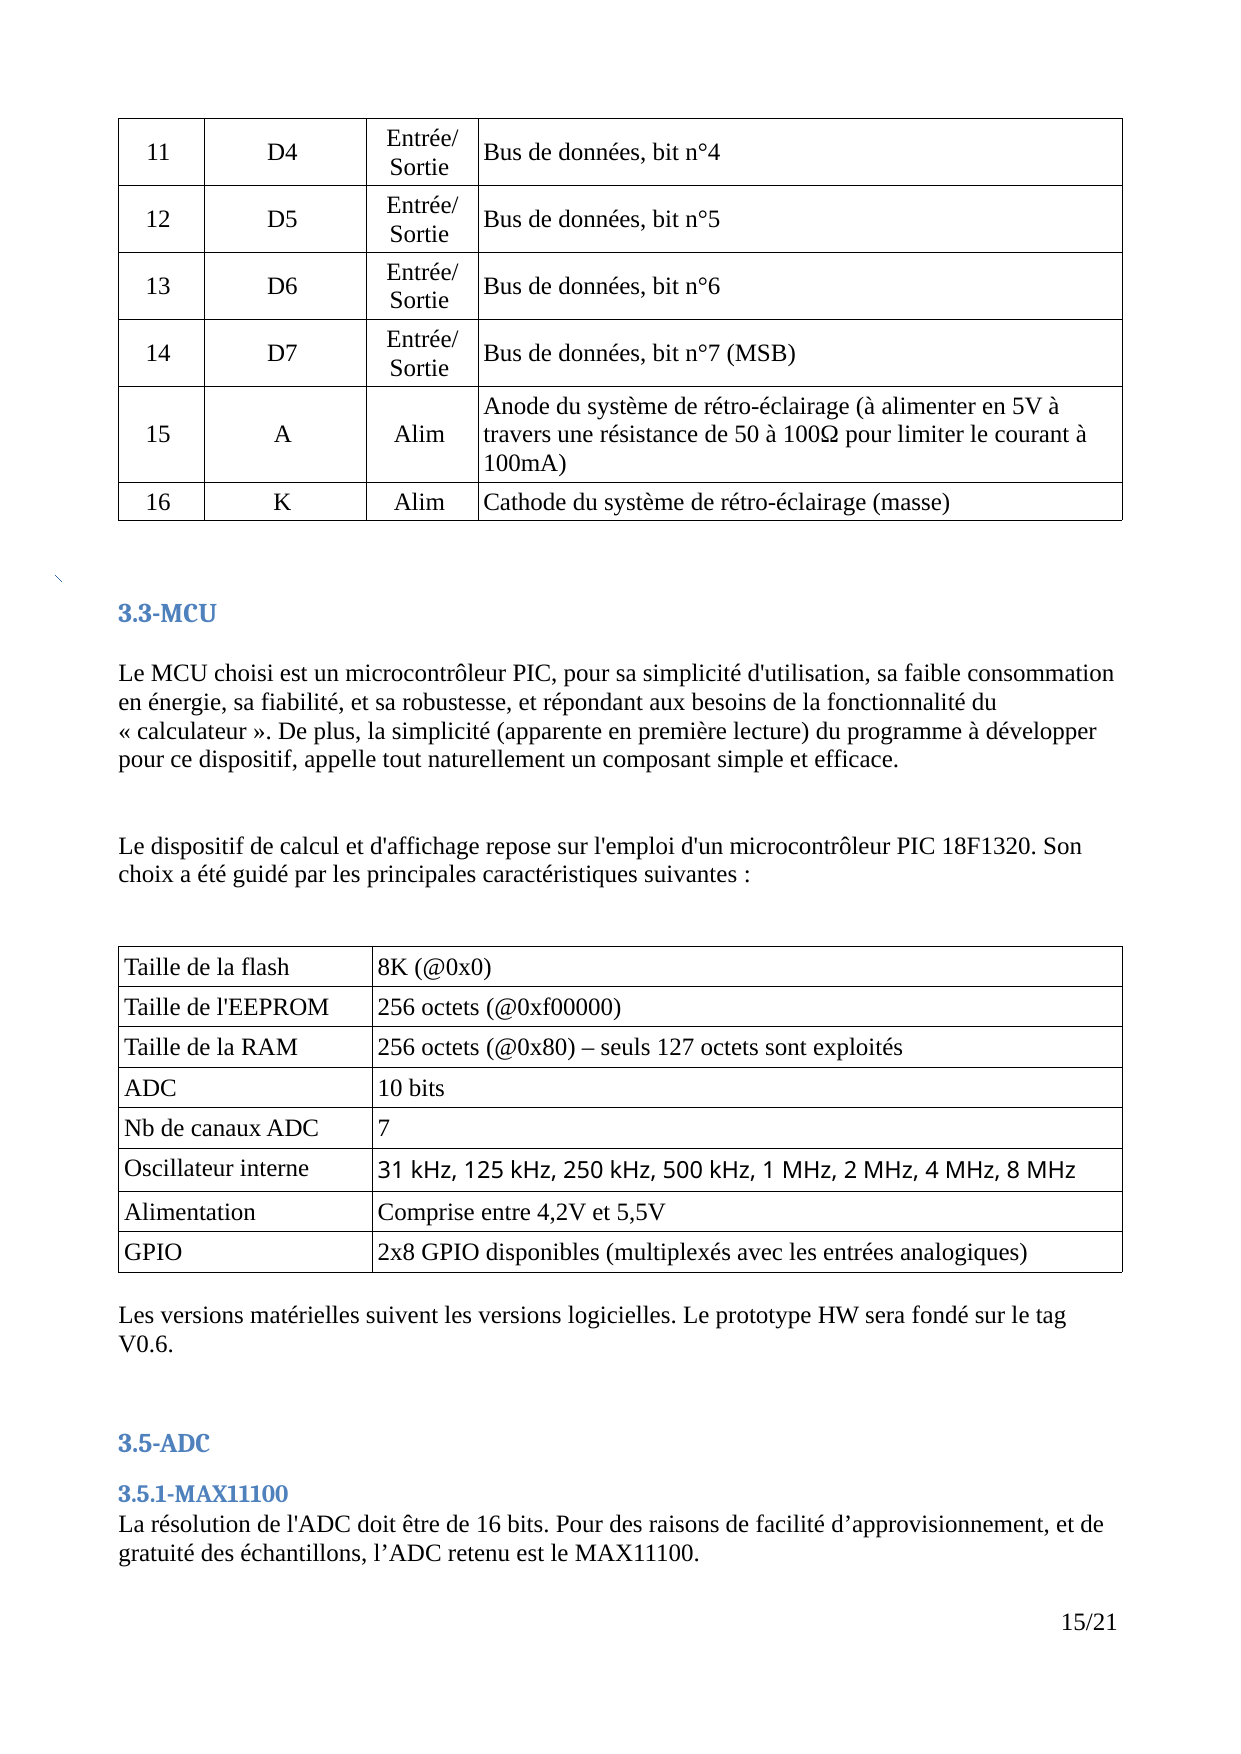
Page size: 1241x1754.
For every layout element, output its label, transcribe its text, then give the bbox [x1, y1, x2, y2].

subtitle 3.3-MCU [118, 598, 1122, 629]
table_cell 13 [119, 253, 204, 319]
table_cell 15 [119, 387, 204, 482]
table_header Taille de la flash [119, 947, 372, 986]
table_cell Comprise entre 4,2V et 5,5V [373, 1192, 1122, 1231]
table_cell Entrée/Sortie [367, 320, 478, 386]
table_cell Entrée/Sortie [367, 253, 478, 319]
table_cell 2x8 GPIO disponibles (multiplexés avec les entrées analogiques) [373, 1232, 1122, 1272]
table_cell Entrée/Sortie [367, 119, 478, 185]
table_cell D5 [205, 186, 366, 252]
text Le MCU choisi est un microcontrôleur PIC, pour sa simplicité d'utilisation, sa faible consommation en énergie, sa fiabilité, et sa robustesse, et répondant aux besoins de la fonctionnalité du « calculateur ». De plus, la simplicité (apparente en première lecture) du programme à développer pour ce dispositif, appelle tout naturellement un composant simple et efficace. [118, 658, 1122, 773]
table_cell 256 octets (@0x80) – seuls 127 octets sont exploités [373, 1027, 1122, 1067]
table_cell Alim [367, 483, 478, 520]
text Le dispositif de calcul et d'affichage repose sur l'emploi d'un microcontrôleur PIC 18F1320. Son choix a été guidé par les principales caractéristiques suivantes : [118, 831, 1122, 888]
table_cell Taille de la RAM [119, 1027, 372, 1067]
table_cell Nb de canaux ADC [119, 1108, 372, 1147]
table_cell Alimentation [119, 1192, 372, 1231]
table_cell Bus de données, bit n°5 [479, 186, 1122, 252]
text Les versions matérielles suivent les versions logicielles. Le prototype HW sera fondé sur le tag V0.6. [118, 1300, 1122, 1358]
subtitle 3.5-ADC [118, 1428, 1122, 1459]
table_cell Cathode du système de rétro-éclairage (masse) [479, 483, 1122, 520]
table_cell 7 [373, 1108, 1122, 1147]
table_cell 12 [119, 186, 204, 252]
table_cell 256 octets (@0xf00000) [373, 987, 1122, 1026]
table_cell Bus de données, bit n°6 [479, 253, 1122, 319]
table_cell A [205, 387, 366, 482]
table_cell Entrée/Sortie [367, 186, 478, 252]
table_cell 31 kHz, 125 kHz, 250 kHz, 500 kHz, 1 MHz, 2 MHz, 4 MHz, 8 MHz [373, 1149, 1122, 1191]
table_cell Anode du système de rétro-éclairage (à alimenter en 5V à travers une résistance de 50 à 100Ω pour limiter le courant à 100mA) [479, 387, 1122, 482]
table_cell Alim [367, 387, 478, 482]
table_cell Oscillateur interne [119, 1149, 372, 1191]
table_cell 14 [119, 320, 204, 386]
table_cell K [205, 483, 366, 520]
table_cell D4 [205, 119, 366, 185]
text La résolution de l'ADC doit être de 16 bits. Pour des raisons de facilité d’approvisionnement, et de gratuité des échantillons, l’ADC retenu est le MAX11100. [118, 1509, 1122, 1567]
table_cell Taille de l'EEPROM [119, 987, 372, 1026]
table_cell Bus de données, bit n°7 (MSB) [479, 320, 1122, 386]
table_cell GPIO [119, 1232, 372, 1272]
subtitle 3.5.1-MAX11100 [118, 1480, 1122, 1509]
table_cell 10 bits [373, 1068, 1122, 1107]
table_header 8K (@0x0) [373, 947, 1122, 986]
table_cell Bus de données, bit n°4 [479, 119, 1122, 185]
table_cell ADC [119, 1068, 372, 1107]
table_cell D6 [205, 253, 366, 319]
table_cell 16 [119, 483, 204, 520]
table_cell 11 [119, 119, 204, 185]
table_cell D7 [205, 320, 366, 386]
